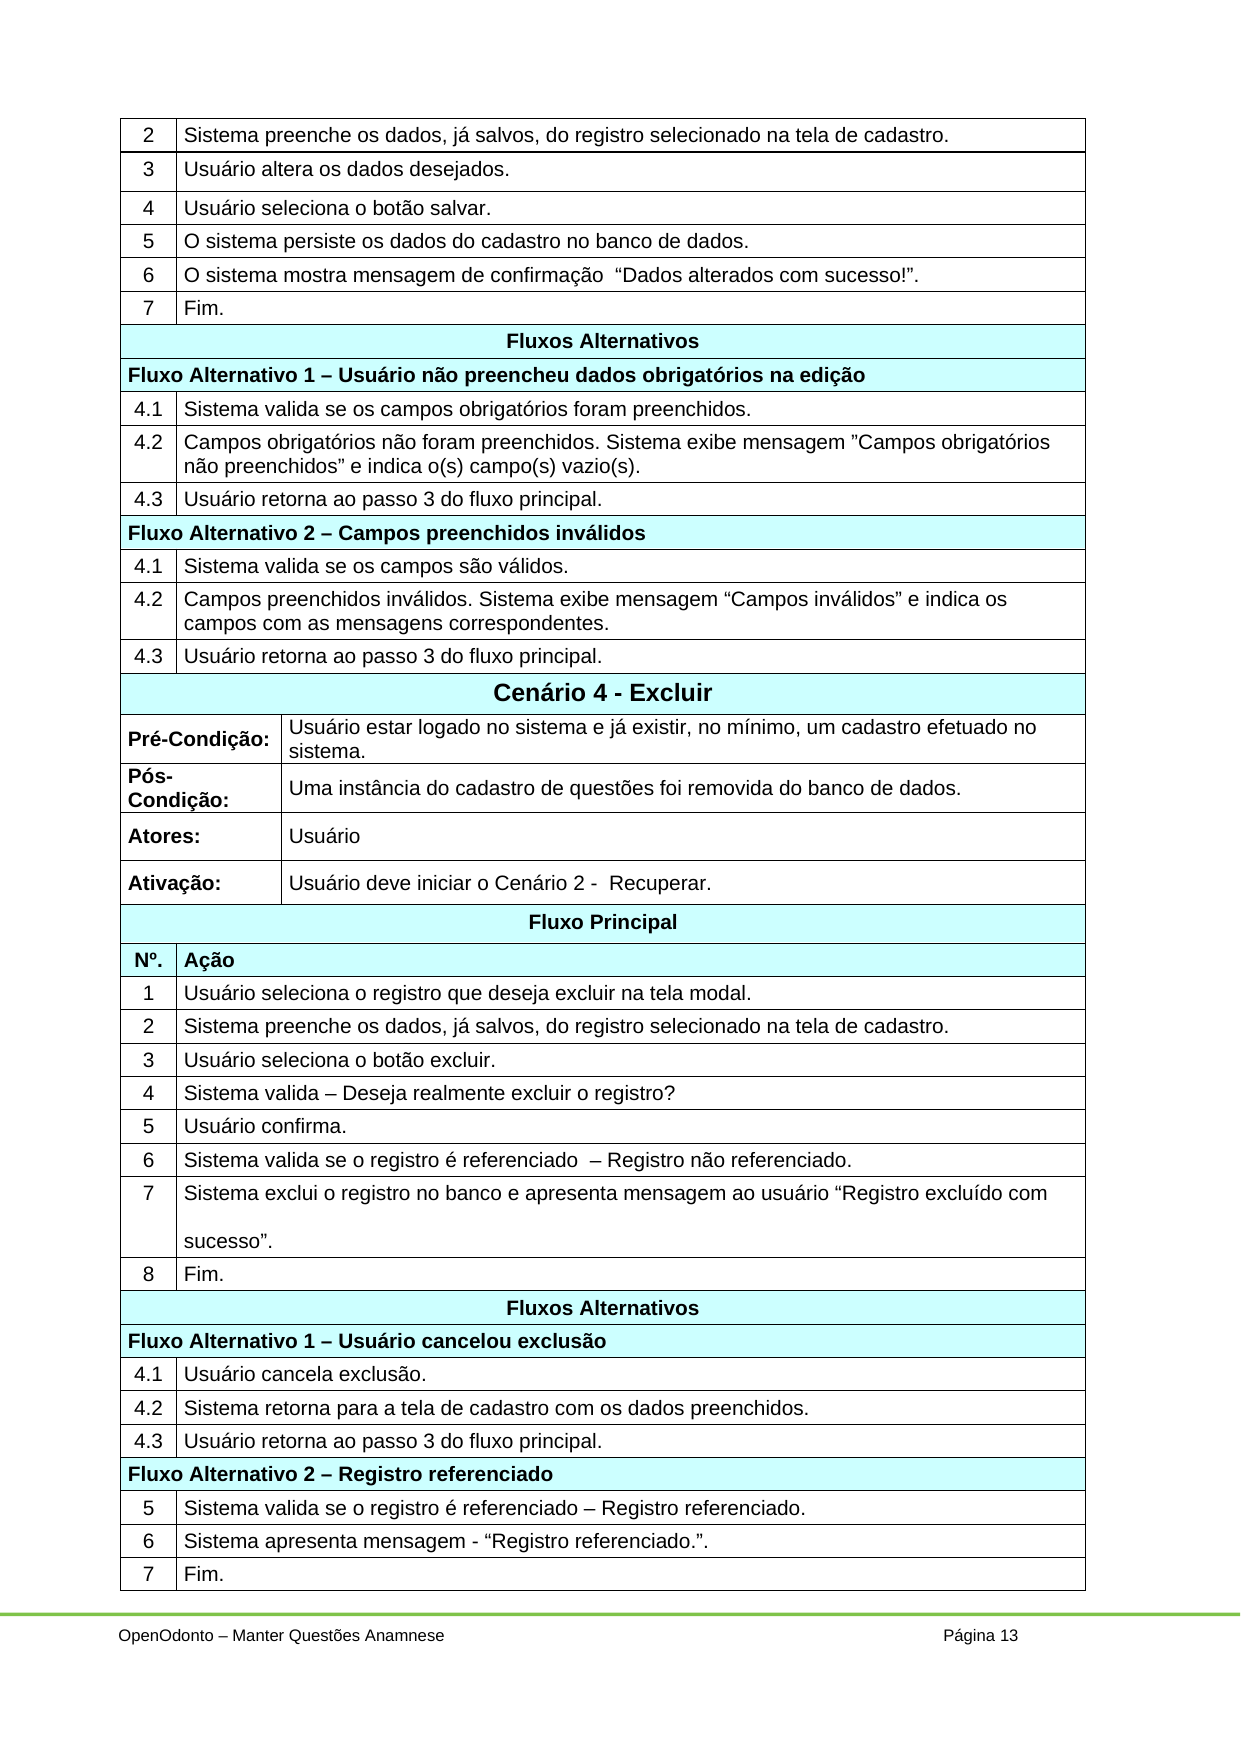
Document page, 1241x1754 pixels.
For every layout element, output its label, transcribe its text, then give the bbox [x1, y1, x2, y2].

table_cell Atores: [121, 813, 281, 860]
table_cell 2 [121, 119, 176, 151]
table_cell Fim. [177, 1258, 1085, 1290]
table_cell Sistema preenche os dados, já salvos, do registro selecionado na tela de cadastro. [177, 119, 1085, 151]
table_cell 4.1 [121, 392, 176, 424]
table_cell 8 [121, 1258, 176, 1290]
table_cell Usuário seleciona o botão salvar. [177, 192, 1085, 224]
table_cell Sistema apresenta mensagem - “Registro referenciado.”. [177, 1525, 1085, 1557]
table_cell Pré-Condição: [121, 715, 281, 763]
table_cell O sistema mostra mensagem de confirmação “Dados alterados com sucesso!”. [177, 258, 1085, 291]
table_cell Usuário confirma. [177, 1110, 1085, 1142]
table_cell Fluxo Alternativo 2 – Registro referenciado [121, 1458, 1085, 1490]
table_cell Sistema retorna para a tela de cadastro com os dados preenchidos. [177, 1391, 1085, 1424]
table_cell 4.3 [121, 640, 176, 672]
table_cell 4.3 [121, 483, 176, 515]
table_cell Usuário deve iniciar o Cenário 2 - Recuperar. [282, 861, 1085, 904]
table_cell Usuário cancela exclusão. [177, 1358, 1085, 1390]
table_cell 4.1 [121, 1358, 176, 1390]
table_cell Fluxos Alternativos [121, 1291, 1085, 1324]
table_cell Usuário [282, 813, 1085, 860]
table_cell 4 [121, 1077, 176, 1109]
table_cell 4.2 [121, 583, 176, 639]
table_cell 7 [121, 1177, 176, 1257]
table_cell Fluxo Principal [121, 905, 1085, 942]
table_cell 3 [121, 153, 176, 191]
table_cell 4.2 [121, 426, 176, 482]
table_cell Fim. [177, 292, 1085, 324]
table_cell Ativação: [121, 861, 281, 904]
table_cell Usuário retorna ao passo 3 do fluxo principal. [177, 483, 1085, 515]
table_cell Fluxo Alternativo 2 – Campos preenchidos inválidos [121, 516, 1085, 548]
table_cell Sistema preenche os dados, já salvos, do registro selecionado na tela de cadastro. [177, 1010, 1085, 1042]
table_cell Fim. [177, 1558, 1085, 1590]
table_cell Fluxo Alternativo 1 – Usuário não preencheu dados obrigatórios na edição [121, 359, 1085, 391]
table_cell Usuário altera os dados desejados. [177, 153, 1085, 191]
table_cell Nº. [121, 944, 176, 976]
table_cell Campos obrigatórios não foram preenchidos. Sistema exibe mensagem ”Campos obrigatórios não preenchidos” e indica o(s) campo(s) vazio(s). [177, 426, 1085, 482]
table_cell Fluxos Alternativos [121, 325, 1085, 358]
table_cell 3 [121, 1044, 176, 1076]
table_cell Sistema exclui o registro no banco e apresenta mensagem ao usuário “Registro excluído com sucesso”. [177, 1177, 1085, 1257]
table_cell 6 [121, 1525, 176, 1557]
table_cell Uma instância do cadastro de questões foi removida do banco de dados. [282, 764, 1085, 812]
table_cell 1 [121, 977, 176, 1009]
table_cell 4.1 [121, 550, 176, 582]
table_cell O sistema persiste os dados do cadastro no banco de dados. [177, 225, 1085, 257]
table_cell 4.3 [121, 1425, 176, 1457]
table_cell 4.2 [121, 1391, 176, 1424]
table_cell Pós-Condição: [121, 764, 281, 812]
table_cell Usuário seleciona o botão excluir. [177, 1044, 1085, 1076]
table_cell Sistema valida se os campos são válidos. [177, 550, 1085, 582]
table_cell Ação [177, 944, 1085, 976]
table_cell 4 [121, 192, 176, 224]
table_cell 6 [121, 1144, 176, 1176]
table_cell Usuário seleciona o registro que deseja excluir na tela modal. [177, 977, 1085, 1009]
table_cell 5 [121, 225, 176, 257]
table_cell Sistema valida se os campos obrigatórios foram preenchidos. [177, 392, 1085, 424]
table_cell 2 [121, 1010, 176, 1042]
table_cell Sistema valida se o registro é referenciado – Registro referenciado. [177, 1491, 1085, 1524]
table_cell 5 [121, 1110, 176, 1142]
table_cell 7 [121, 292, 176, 324]
table_cell Campos preenchidos inválidos. Sistema exibe mensagem “Campos inválidos” e indica os campos com as mensagens correspondentes. [177, 583, 1085, 639]
table_cell Usuário estar logado no sistema e já existir, no mínimo, um cadastro efetuado no sistema. [282, 715, 1085, 763]
table_cell Sistema valida – Deseja realmente excluir o registro? [177, 1077, 1085, 1109]
table_cell 7 [121, 1558, 176, 1590]
table_cell Cenário 4 - Excluir [121, 674, 1085, 714]
table_cell Usuário retorna ao passo 3 do fluxo principal. [177, 1425, 1085, 1457]
table_cell Fluxo Alternativo 1 – Usuário cancelou exclusão [121, 1325, 1085, 1357]
table_cell Usuário retorna ao passo 3 do fluxo principal. [177, 640, 1085, 672]
table_cell 5 [121, 1491, 176, 1524]
table_cell Sistema valida se o registro é referenciado – Registro não referenciado. [177, 1144, 1085, 1176]
table_cell 6 [121, 258, 176, 291]
